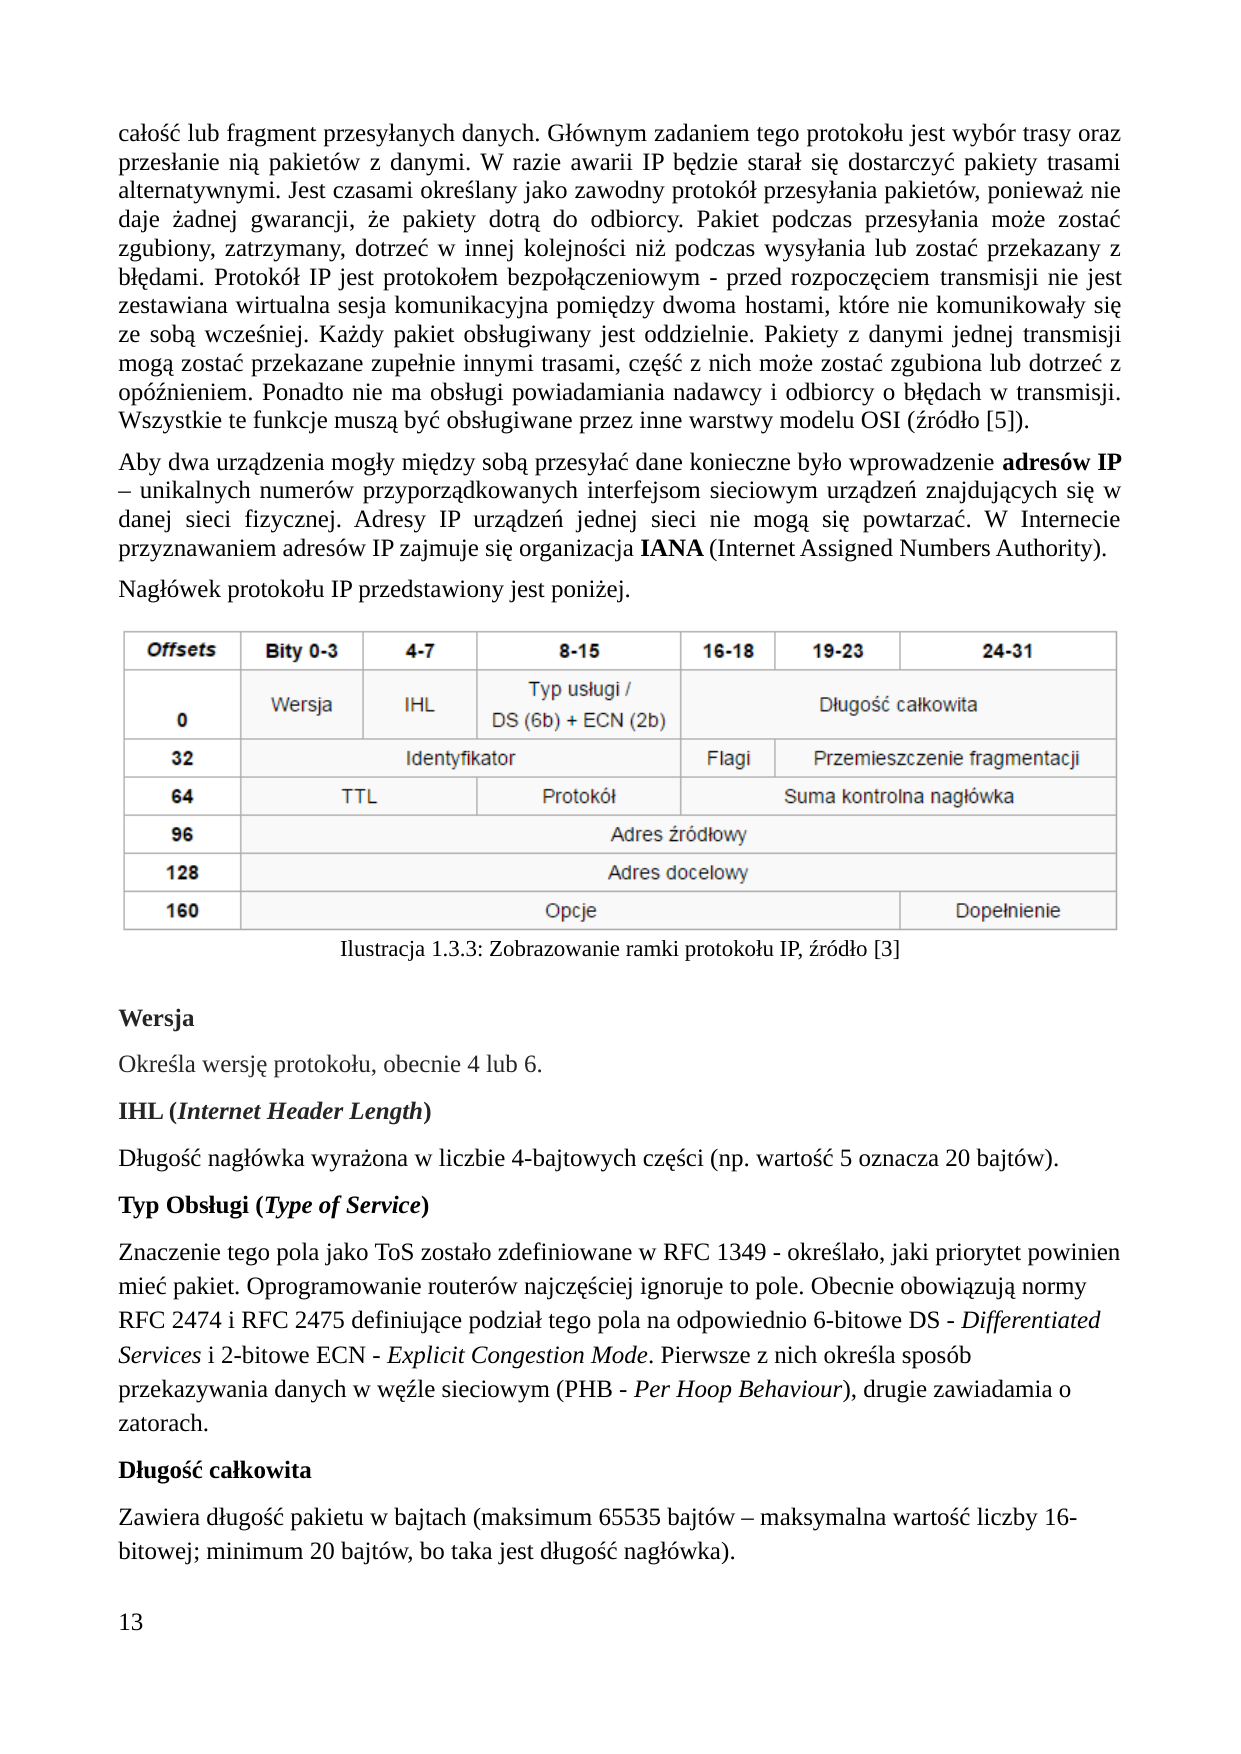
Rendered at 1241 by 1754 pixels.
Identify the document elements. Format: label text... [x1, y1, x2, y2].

text Nagłówek protokołu IP przedstawiony jest poniżej. [118, 574, 1122, 603]
subtitle Wersja [118, 1003, 1122, 1031]
picture [118, 627, 1123, 936]
list Zawiera długość pakietu w bajtach (maksimum 65535 bajtów – maksymalna wartość liczby 16-bitowej; minimum 20 bajtów, bo taka jest długość nagłówka). [118, 1496, 1122, 1565]
text Ilustracja 1.3.3: Zobrazowanie ramki protokołu IP, źródło [3] [118, 936, 1122, 962]
list Długość nagłówka wyrażona w liczbie 4-bajtowych części (np. wartość 5 oznacza 20 bajtów). [118, 1137, 1122, 1172]
subtitle Typ Obsługi (Type of Service) [118, 1184, 1122, 1218]
text całość lub fragment przesyłanych danych. Głównym zadaniem tego protokołu jest wybór trasy oraz przesłanie nią pakietów z danymi. W razie awarii IP będzie starał się dostarczyć pakiety trasami alternatywnymi. Jest czasami określany jako zawodny protokół przesyłania pakietów, ponieważ nie daje żadnej gwarancji, że pakiety dotrą do odbiorcy. Pakiet podczas przesyłania może zostać zgubiony, zatrzymany, dotrzeć w innej kolejności niż podczas wysyłania lub zostać przekazany z błędami. Protokół IP jest protokołem bezpołączeniowym - przed rozpoczęciem transmisji nie jest zestawiana wirtualna sesja komunikacyjna pomiędzy dwoma hostami, które nie komunikowały się ze sobą wcześniej. Każdy pakiet obsługiwany jest oddzielnie. Pakiety z danymi jednej transmisji mogą zostać przekazane zupełnie innymi trasami, część z nich może zostać zgubiona lub dotrzeć z opóźnieniem. Ponadto nie ma obsługi powiadamiania nadawcy i odbiorcy o błędach w transmisji. Wszystkie te funkcje muszą być obsługiwane przez inne warstwy modelu OSI (źródło [5]). [118, 118, 1122, 434]
subtitle IHL (Internet Header Length) [118, 1091, 1122, 1125]
text Aby dwa urządzenia mogły między sobą przesyłać dane konieczne było wprowadzenie adresów IP – unikalnych numerów przyporządkowanych interfejsom sieciowym urządzeń znajdujących się w danej sieci fizycznej. Adresy IP urządzeń jednej sieci nie mogą się powtarzać. W Internecie przyznawaniem adresów IP zajmuje się organizacja IANA (Internet Assigned Numbers Authority). [118, 447, 1122, 562]
list Określa wersję protokołu, obecnie 4 lub 6. [118, 1044, 1122, 1078]
subtitle Długość całkowita [118, 1449, 1122, 1484]
list Znaczenie tego pola jako ToS zostało zdefiniowane w RFC 1349 - określało, jaki priorytet powinien mieć pakiet. Oprogramowanie routerów najczęściej ignoruje to pole. Obecnie obowiązują normy RFC 2474 i RFC 2475 definiujące podział tego pola na odpowiednio 6-bitowe DS - Differentiated Services i 2-bitowe ECN - Explicit Congestion Mode. Pierwsze z nich określa sposób przekazywania danych w węźle sieciowym (PHB - Per Hoop Behaviour), drugie zawiadamia o zatorach. [118, 1231, 1122, 1437]
